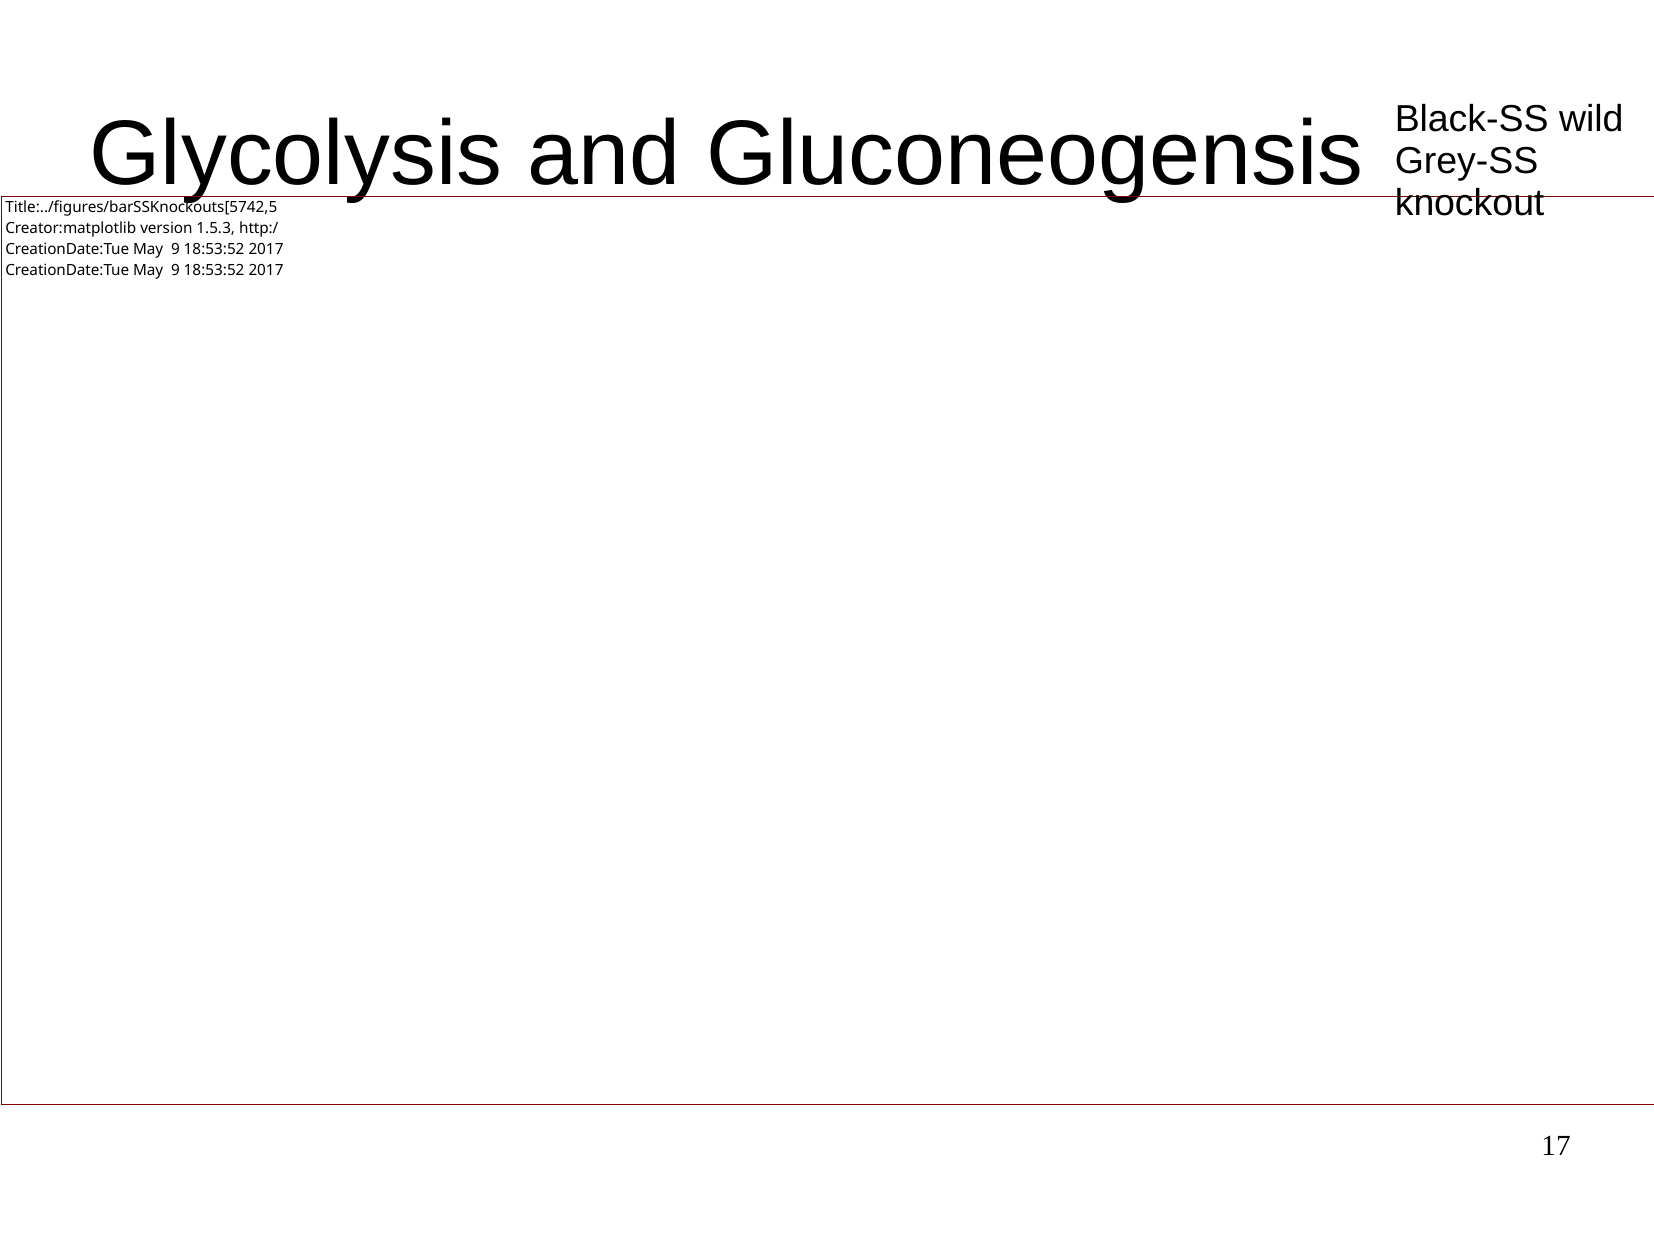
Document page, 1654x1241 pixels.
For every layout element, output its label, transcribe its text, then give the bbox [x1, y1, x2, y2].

text_box Black-SS wild Grey-SS knockout [1380, 90, 1651, 273]
picture [0, 195, 1654, 1105]
title Glycolysis and Gluconeogensis [30, 49, 1426, 195]
